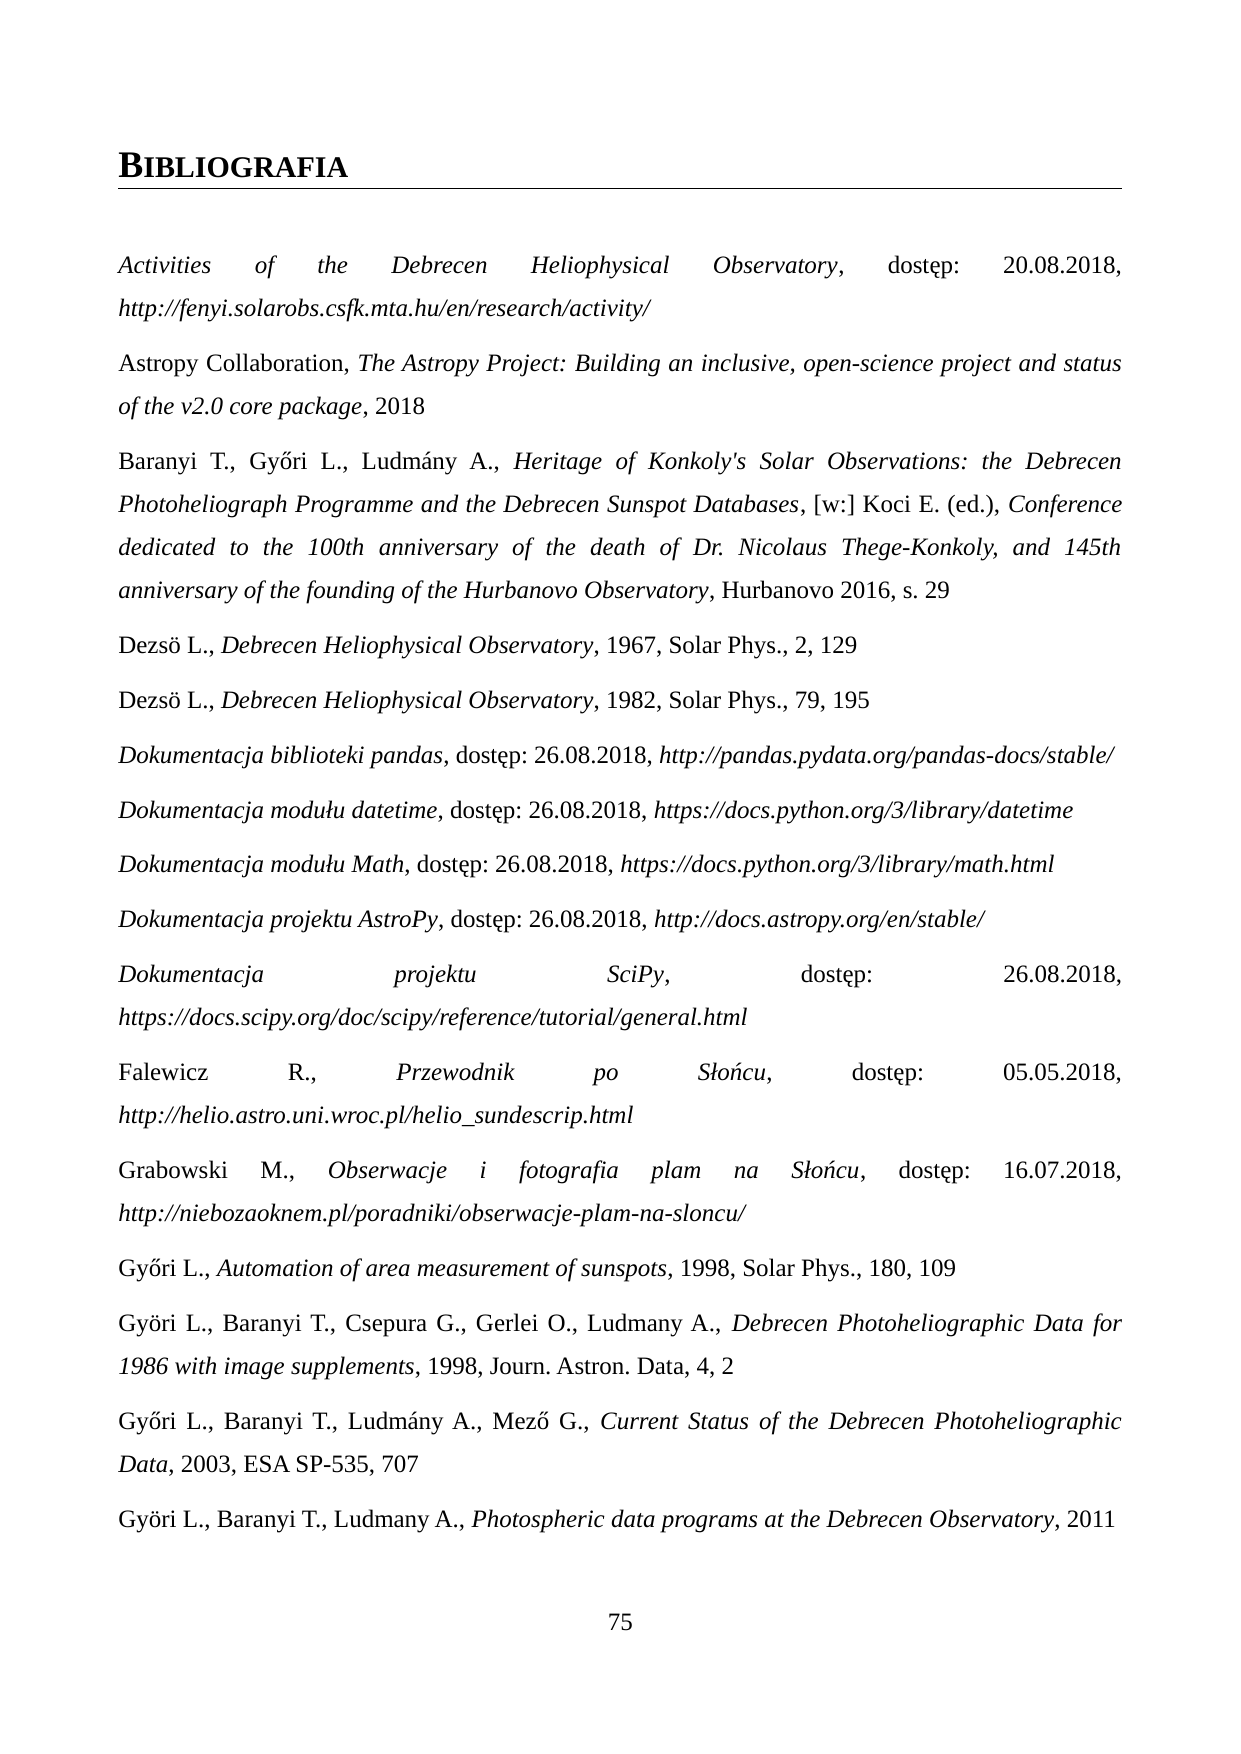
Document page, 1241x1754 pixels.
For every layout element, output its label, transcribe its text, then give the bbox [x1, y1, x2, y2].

subtitle Bibliografia [118, 143, 1122, 188]
text Dokumentacja modułu Math, dostęp: 26.08.2018, https://docs.python.org/3/library/math.html [118, 849, 1122, 878]
text Astropy Collaboration, The Astropy Project: Building an inclusive, open-science project and status of the v2.0 core package, 2018 [118, 348, 1122, 419]
text Dokumentacja projektu SciPy, dostęp: 26.08.2018, https://docs.scipy.org/doc/scipy/reference/tutorial/general.html [118, 959, 1122, 1031]
text Győri L., Automation of area measurement of sunspots, 1998, Solar Phys., 180, 109 [118, 1253, 1122, 1282]
text Györi L., Baranyi T., Ludmany A., Photospheric data programs at the Debrecen Observatory, 2011 [118, 1504, 1122, 1533]
text Dezsö L., Debrecen Heliophysical Observatory, 1967, Solar Phys., 2, 129 [118, 630, 1122, 659]
text Grabowski M., Obserwacje i fotografia plam na Słońcu, dostęp: 16.07.2018, http://niebozaoknem.pl/poradniki/obserwacje-plam-na-sloncu/ [118, 1155, 1122, 1227]
text Dokumentacja biblioteki pandas, dostęp: 26.08.2018, http://pandas.pydata.org/pandas-docs/stable/ [118, 740, 1122, 768]
text Dokumentacja modułu datetime, dostęp: 26.08.2018, https://docs.python.org/3/library/datetime [118, 795, 1122, 823]
text Falewicz R., Przewodnik po Słońcu, dostęp: 05.05.2018, http://helio.astro.uni.wroc.pl/helio_sundescrip.html [118, 1057, 1122, 1129]
text Activities of the Debrecen Heliophysical Observatory, dostęp: 20.08.2018, http://fenyi.solarobs.csfk.mta.hu/en/research/activity/ [118, 250, 1122, 322]
text Dezsö L., Debrecen Heliophysical Observatory, 1982, Solar Phys., 79, 195 [118, 685, 1122, 714]
text Dokumentacja projektu AstroPy, dostęp: 26.08.2018, http://docs.astropy.org/en/stable/ [118, 904, 1122, 933]
text Baranyi T., Győri L., Ludmány A., Heritage of Konkoly's Solar Observations: the Debrecen Photoheliograph Programme and the Debrecen Sunspot Databases, [w:] Koci E. (ed.), Conference dedicated to the 100th anniversary of the death of Dr. Nicolaus Thege-Konkoly, and 145th anniversary of the founding of the Hurbanovo Observatory, Hurbanovo 2016, s. 29 [118, 446, 1122, 604]
text Györi L., Baranyi T., Csepura G., Gerlei O., Ludmany A., Debrecen Photoheliographic Data for 1986 with image supplements, 1998, Journ. Astron. Data, 4, 2 [118, 1308, 1122, 1380]
text Győri L., Baranyi T., Ludmány A., Mező G., Current Status of the Debrecen Photoheliographic Data, 2003, ESA SP-535, 707 [118, 1406, 1122, 1478]
